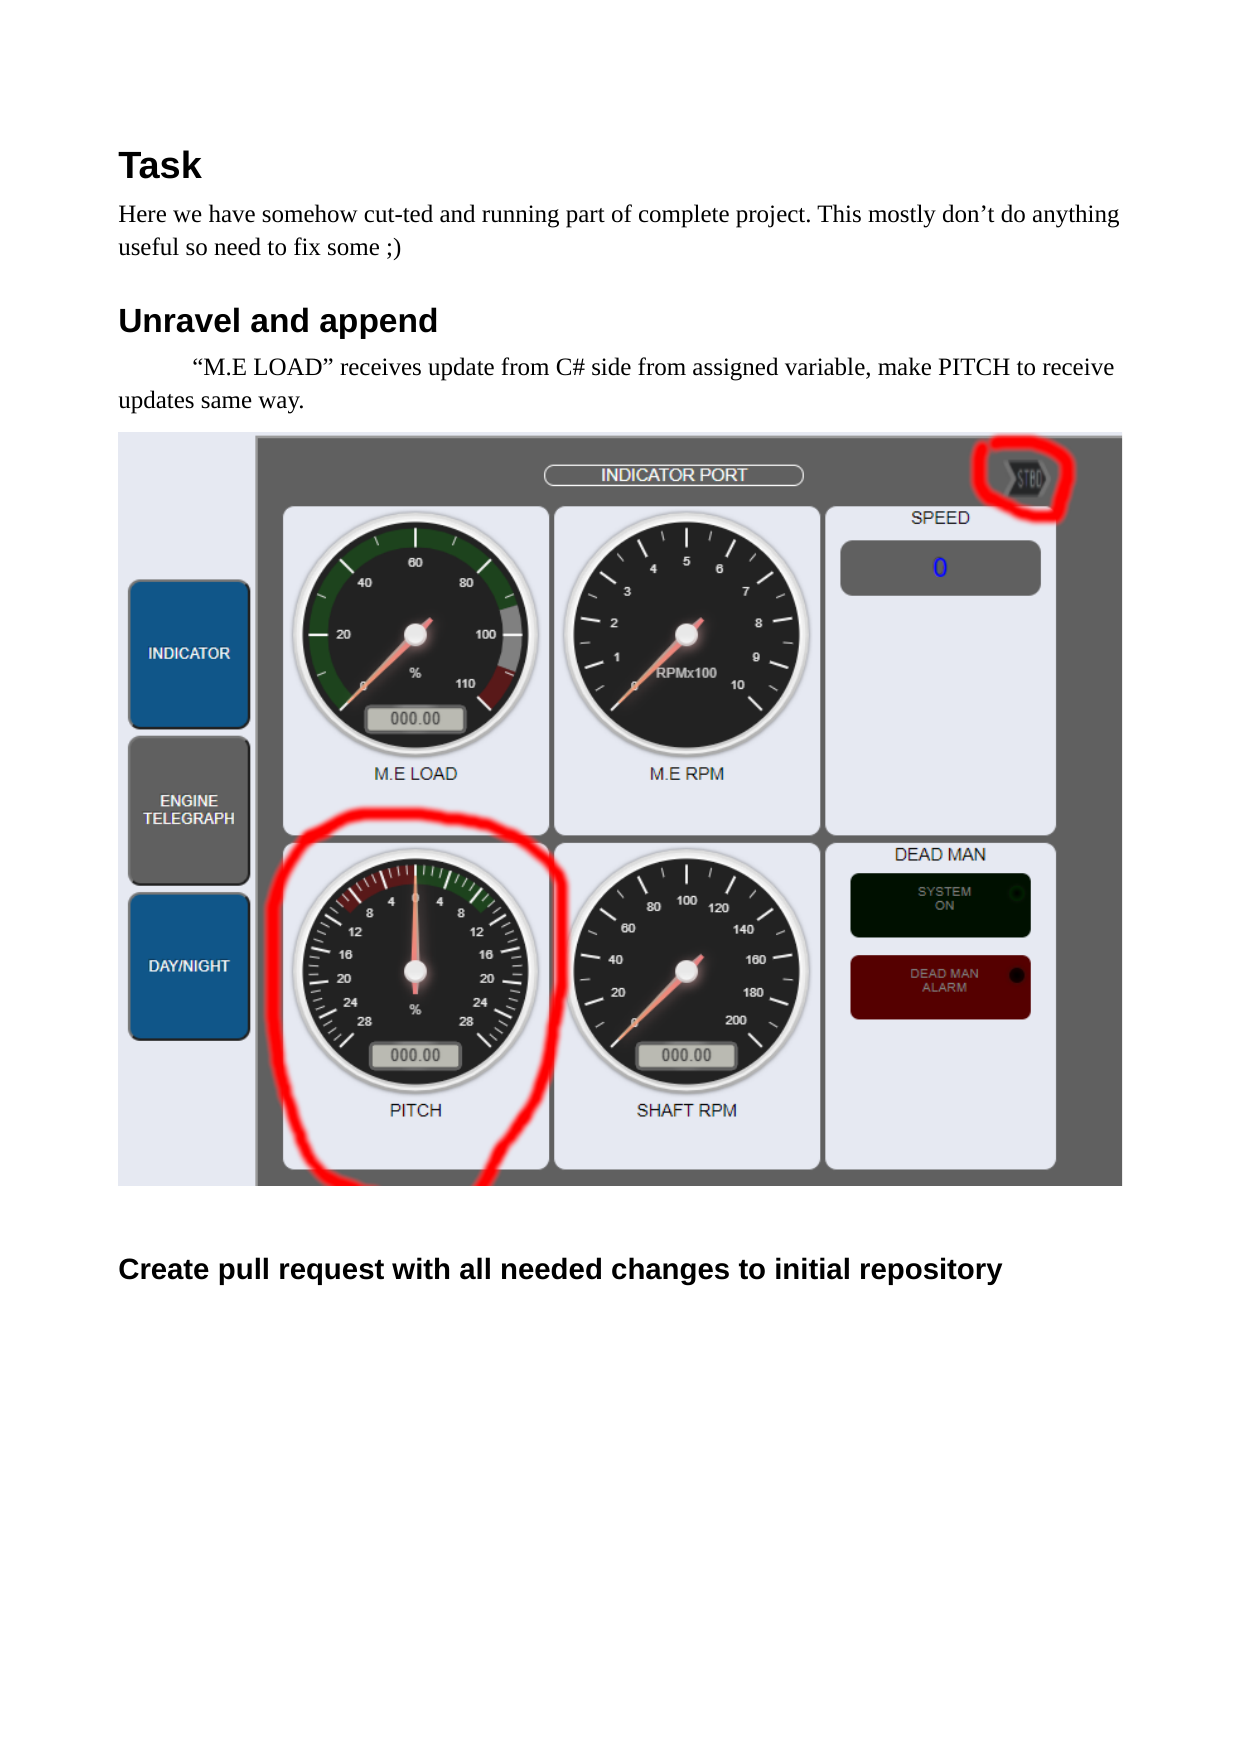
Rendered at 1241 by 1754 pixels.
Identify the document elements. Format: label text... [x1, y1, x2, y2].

subtitle Unravel and append [118, 301, 1122, 339]
subtitle Task [118, 143, 1122, 187]
text Here we have somehow cut-ted and running part of complete project. This mostly don’t do anything useful so need to fix some ;) [118, 199, 1122, 261]
text “M.E LOAD” receives update from C# side from assigned variable, make PITCH to receive updates same way. [118, 352, 1122, 414]
subtitle Create pull request with all needed changes to initial repository [118, 1252, 1122, 1286]
picture [118, 432, 1123, 1186]
